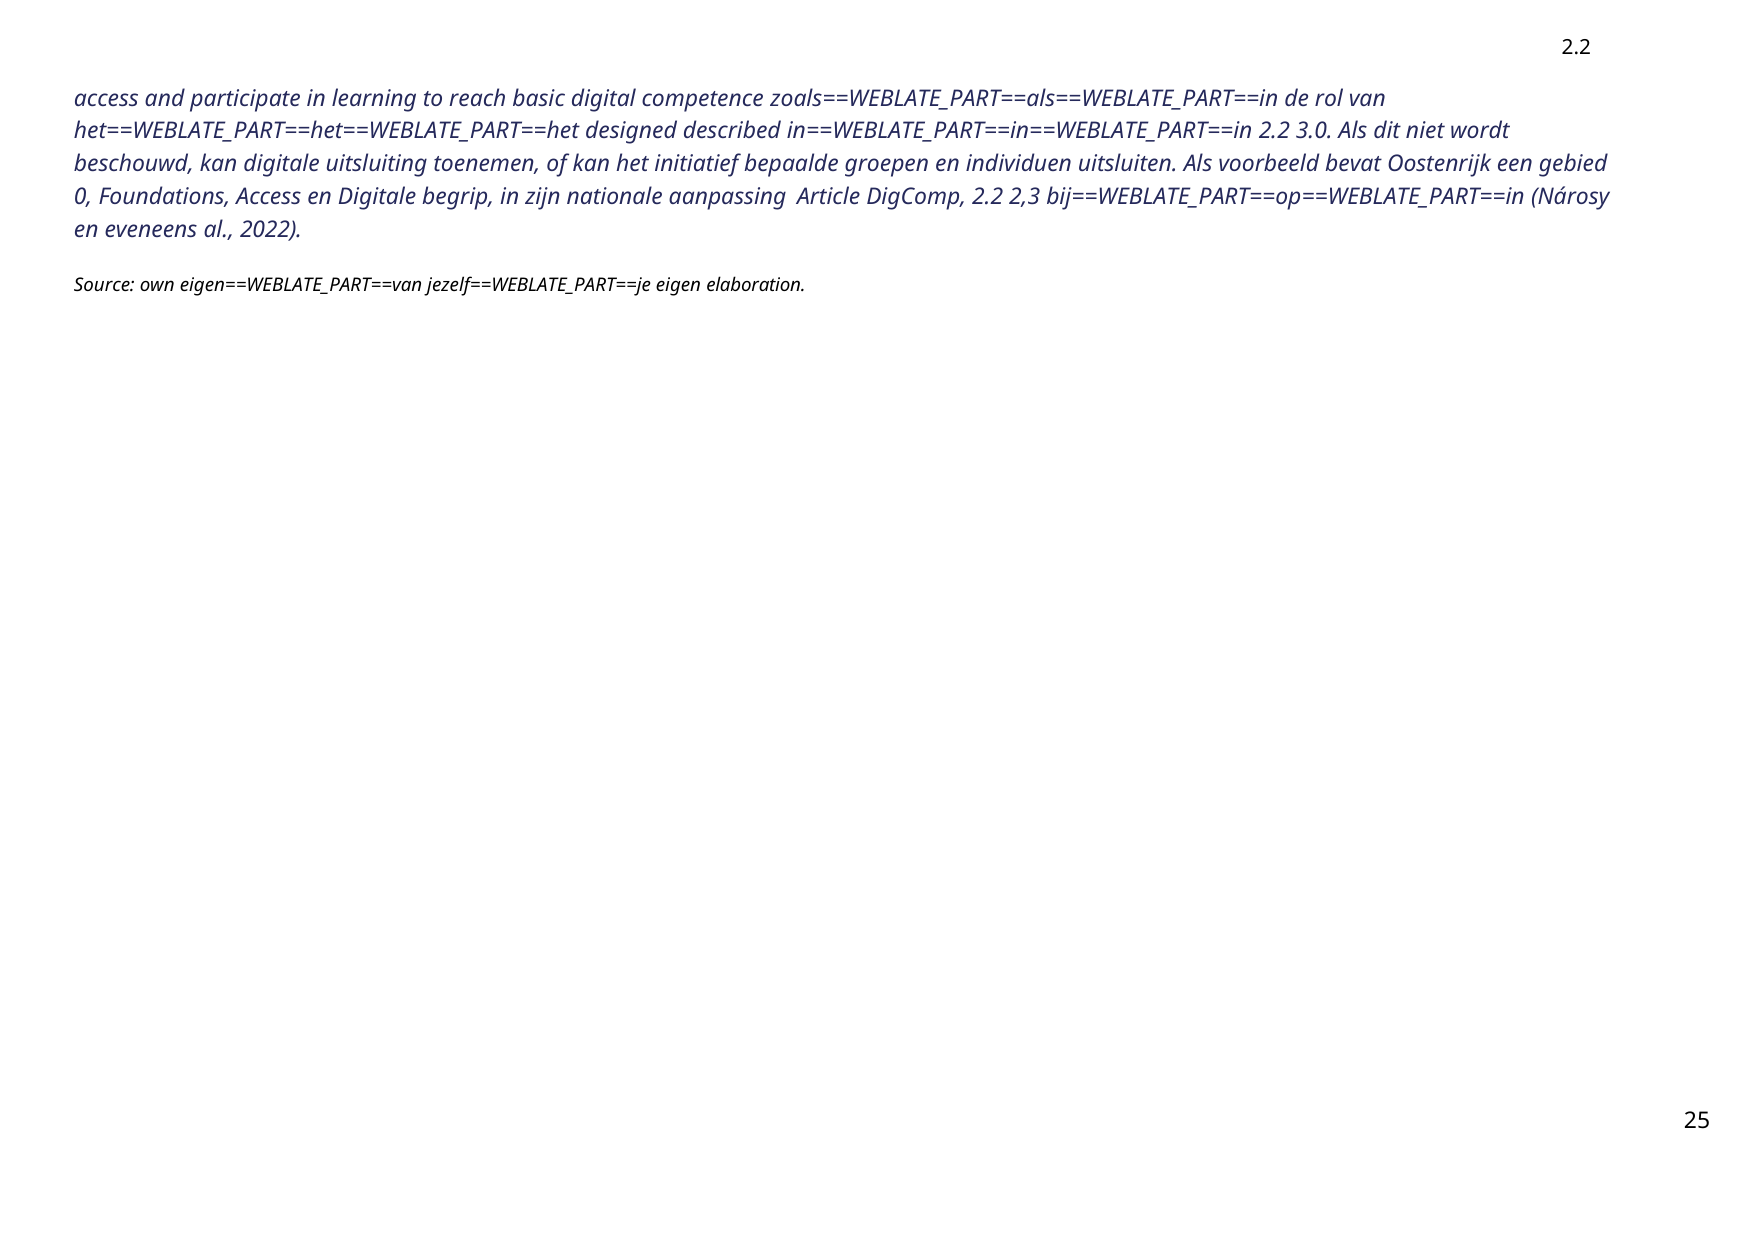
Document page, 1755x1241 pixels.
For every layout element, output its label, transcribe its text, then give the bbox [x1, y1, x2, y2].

text Source: own eigen==WEBLATE_PART==van jezelf==WEBLATE_PART==je eigen elaboration. [74, 271, 1710, 297]
text access and participate in learning to reach basic digital competence zoals==WEBLATE_PART==als==WEBLATE_PART==in de rol van het==WEBLATE_PART==het==WEBLATE_PART==het designed described in==WEBLATE_PART==in==WEBLATE_PART==in 2.2 3.0. Als dit niet wordt beschouwd, kan digitale uitsluiting toenemen, of kan het initiatief bepaalde groepen en individuen uitsluiten. Als voorbeeld bevat Oostenrijk een gebied 0, Foundations, Access en Digitale begrip, in zijn nationale aanpassing Article DigComp, 2.2 2,3 bij==WEBLATE_PART==op==WEBLATE_PART==in (Nárosy en eveneens al., 2022). [74, 82, 1627, 244]
